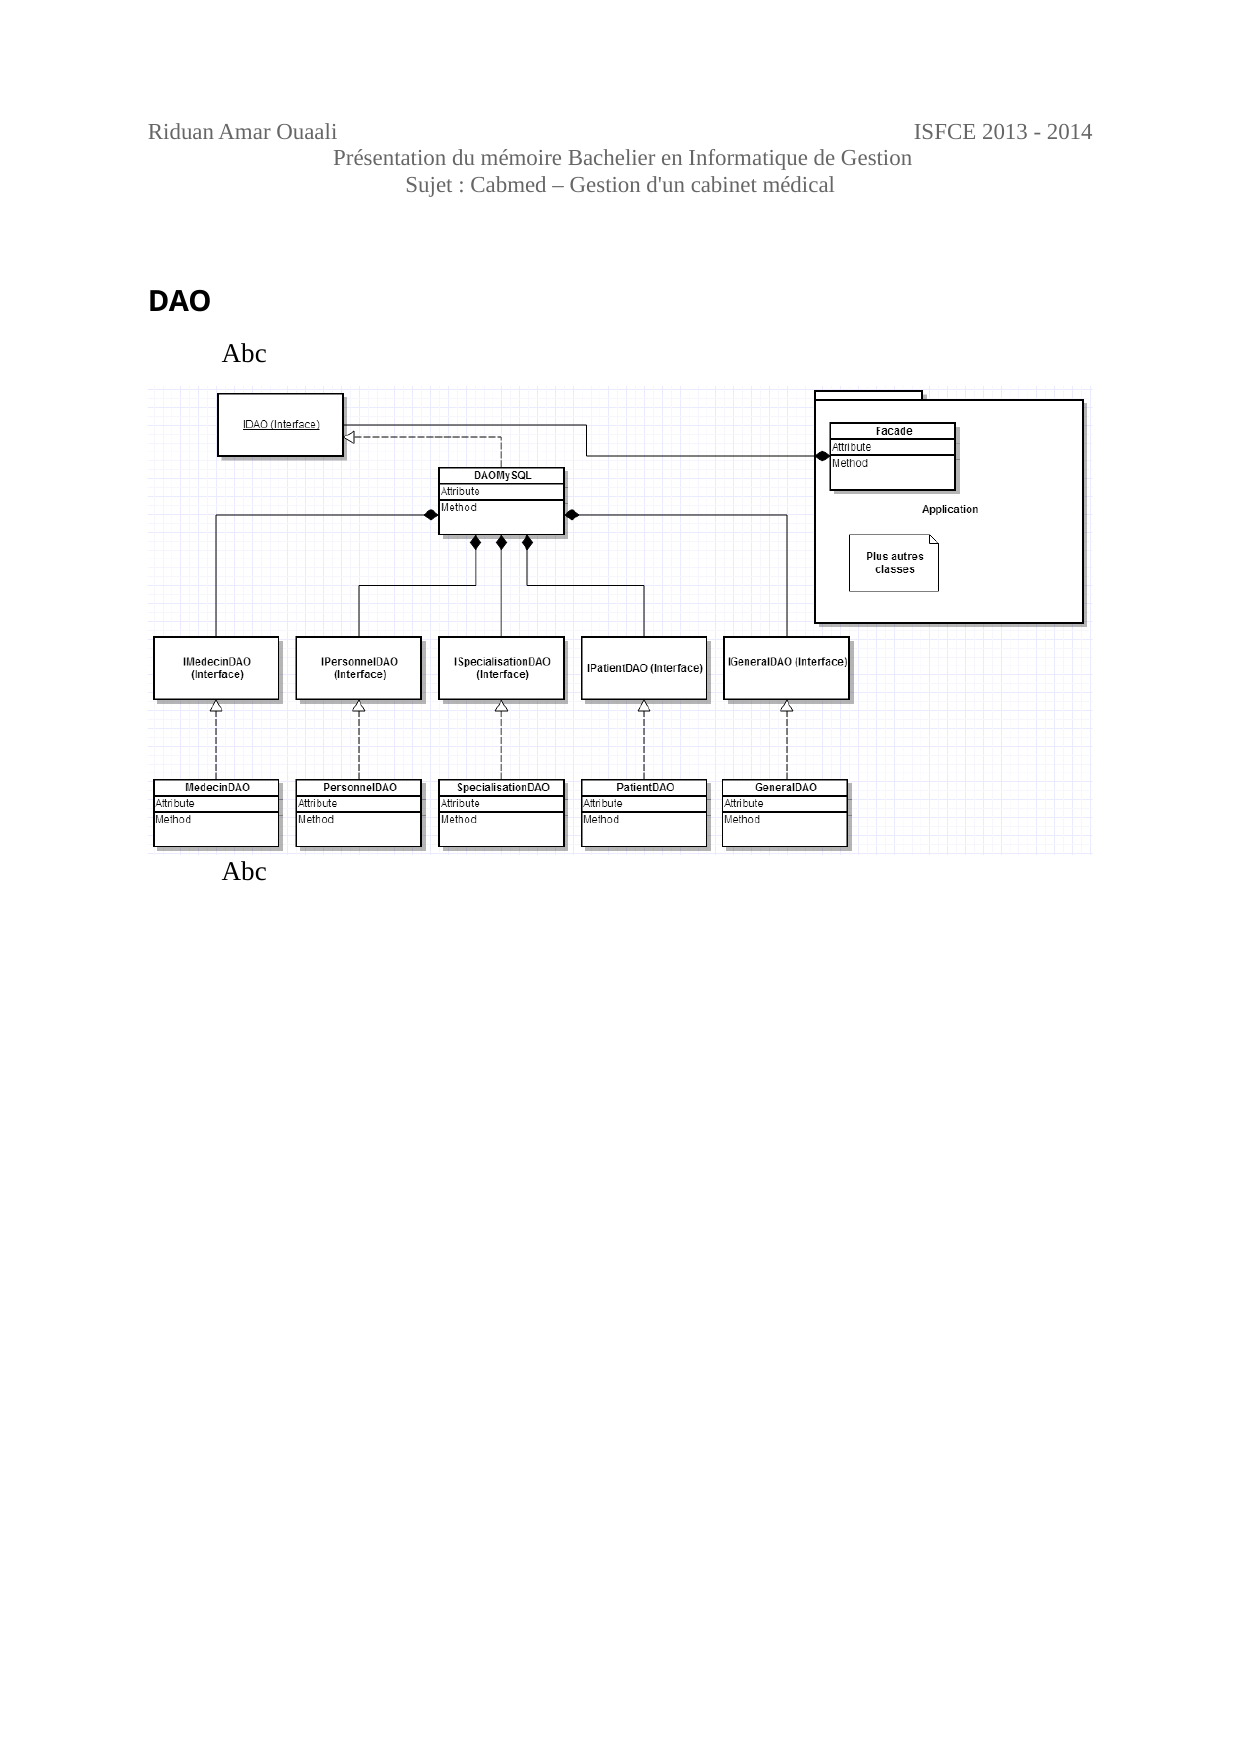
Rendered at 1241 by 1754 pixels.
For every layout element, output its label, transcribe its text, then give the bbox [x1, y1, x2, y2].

picture [147, 386, 1093, 855]
subtitle DAO [148, 280, 1093, 320]
text Abc [148, 338, 1093, 369]
text Abc [148, 855, 1093, 886]
